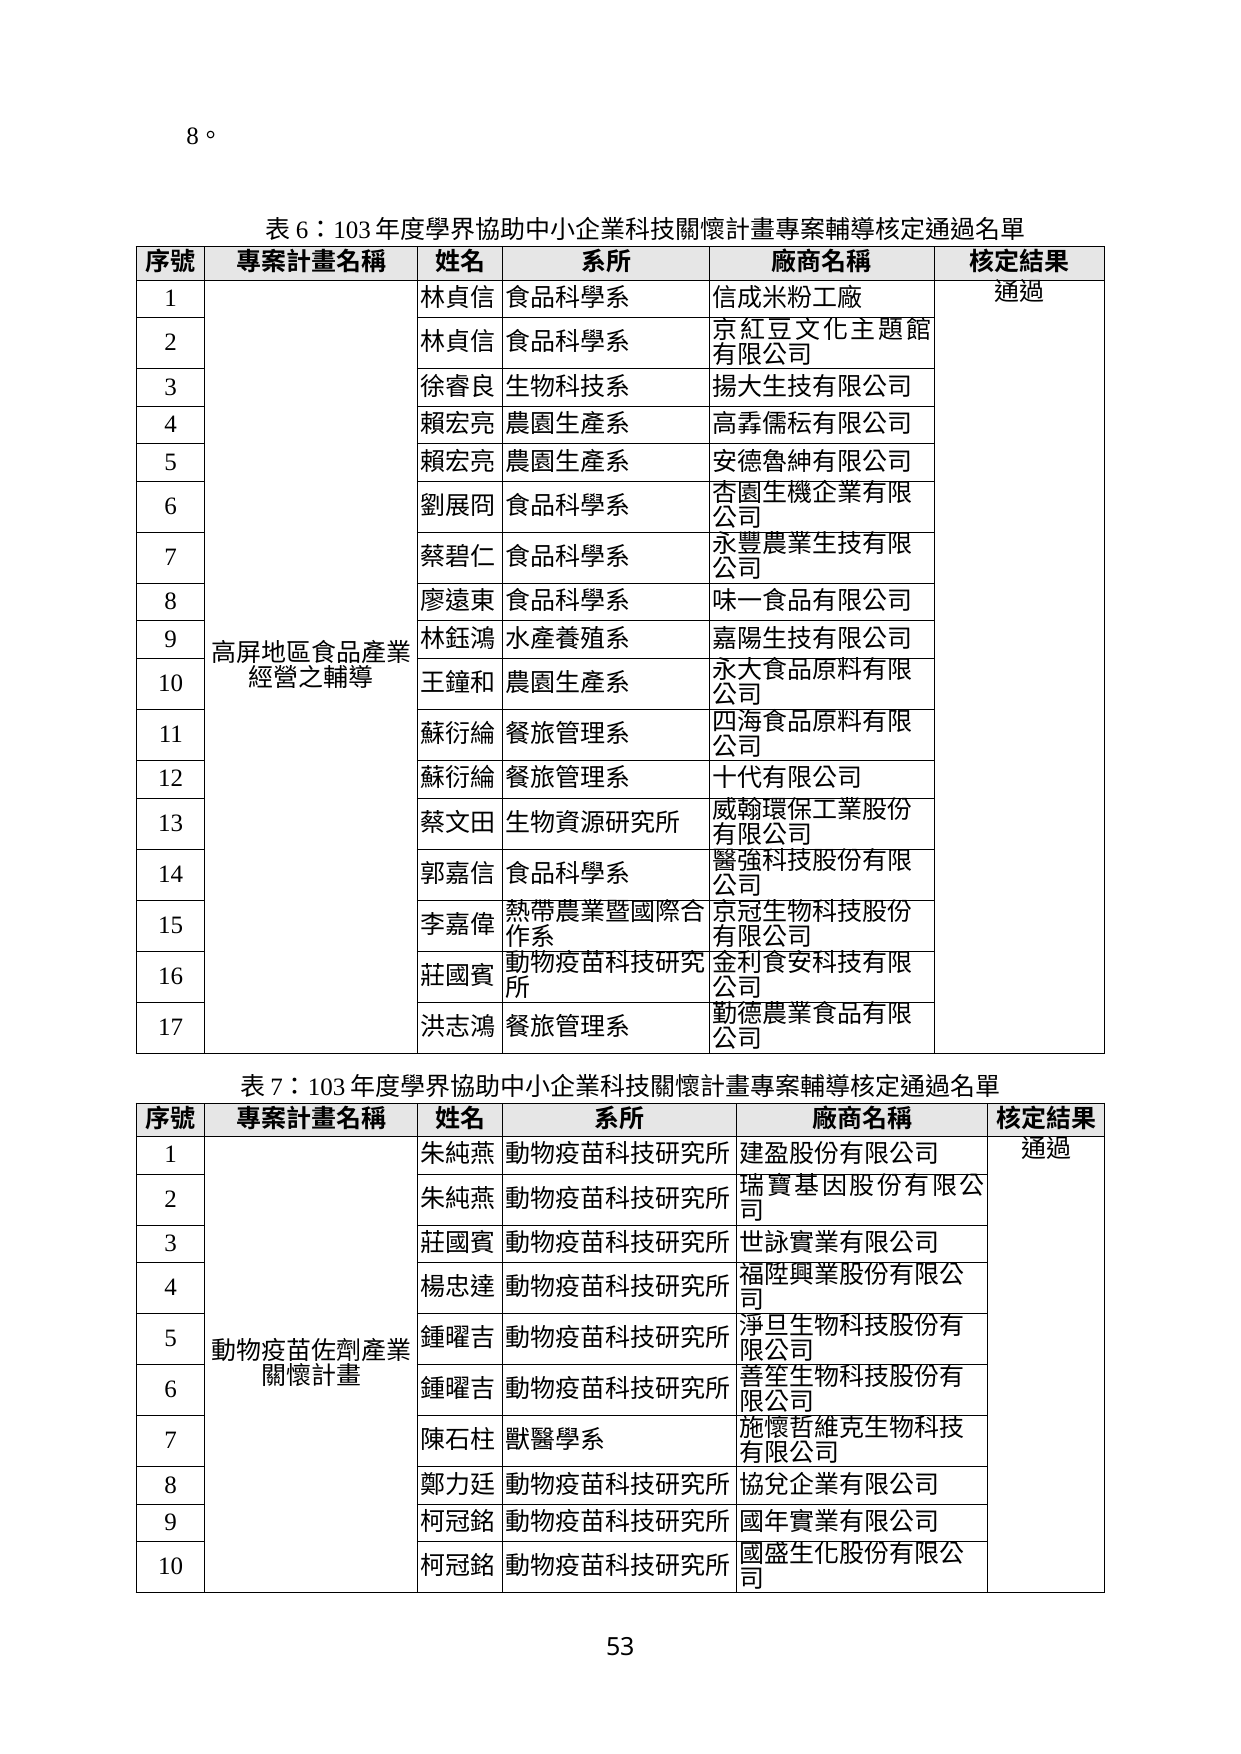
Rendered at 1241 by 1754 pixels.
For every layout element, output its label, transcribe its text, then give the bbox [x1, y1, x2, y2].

table_cell 世詠實業有限公司 [737, 1226, 987, 1262]
table_cell 7 [137, 533, 204, 583]
table_cell 2 [137, 1175, 204, 1224]
table_cell 7 [137, 1416, 204, 1466]
table_cell 9 [137, 1505, 204, 1541]
table_cell 四海食品原料有限公司 [710, 710, 934, 760]
table_cell 獸醫學系 [503, 1416, 736, 1466]
table_cell 賴宏亮 [418, 444, 502, 481]
table_cell 14 [137, 850, 204, 899]
table_cell 勤德農業食品有限公司 [710, 1003, 934, 1053]
table_cell 高屏地區食品產業經營之輔導 [205, 281, 417, 1053]
table_cell 鍾曜吉 [418, 1365, 502, 1415]
table_cell 李嘉偉 [418, 901, 502, 951]
table_cell 林貞信 [418, 281, 502, 317]
table_cell 5 [137, 1314, 204, 1364]
table_cell 朱純燕 [418, 1137, 502, 1173]
table_cell 農園生產系 [503, 444, 709, 481]
text 表7：103年度學界協助中小企業科技關懷計畫專案輔導核定通過名單 [94, 1066, 1146, 1102]
table_cell 2 [137, 318, 204, 368]
table_cell 5 [137, 444, 204, 481]
table_cell 動物疫苗科技研究所 [503, 1467, 736, 1504]
table_cell 高掱儒秐有限公司 [710, 407, 934, 443]
table_cell 食品科學系 [503, 281, 709, 317]
table_header 序號 [137, 247, 204, 280]
table_cell 4 [137, 407, 204, 443]
text 8。 [148, 118, 1146, 151]
table_cell 柯冠銘 [418, 1505, 502, 1541]
table_cell 4 [137, 1263, 204, 1313]
table_cell 莊國賓 [418, 952, 502, 1002]
table_cell 動物疫苗科技研究所 [503, 1314, 736, 1364]
table_cell 通過 [935, 281, 1104, 1053]
table_cell 廖遠東 [418, 584, 502, 620]
table_cell 動物疫苗科技研究所 [503, 1505, 736, 1541]
table_cell 16 [137, 952, 204, 1002]
table_cell 建盈股份有限公司 [737, 1137, 987, 1173]
table_cell 食品科學系 [503, 850, 709, 899]
table_cell 13 [137, 799, 204, 848]
table_cell 8 [137, 1467, 204, 1504]
table_cell 蔡碧仁 [418, 533, 502, 583]
table_cell 京冠生物科技股份有限公司 [710, 901, 934, 951]
table_header 核定結果 [935, 247, 1104, 280]
table_cell 威翰環保工業股份有限公司 [710, 799, 934, 848]
table_cell 水產養殖系 [503, 621, 709, 658]
table_cell 9 [137, 621, 204, 658]
table_cell 動物疫苗科技研究所 [503, 1542, 736, 1592]
table_cell 農園生產系 [503, 659, 709, 709]
table_cell 熱帶農業暨國際合作系 [503, 901, 709, 951]
table_cell 動物疫苗科技研究所 [503, 1365, 736, 1415]
table_header 系所 [503, 1104, 736, 1136]
table_cell 餐旅管理系 [503, 710, 709, 760]
table_cell 通過 [988, 1137, 1104, 1592]
table_cell 劉展冏 [418, 482, 502, 532]
table_cell 動物疫苗佐劑產業關懷計畫 [205, 1137, 417, 1592]
table_header 序號 [137, 1104, 204, 1136]
table_header 廠商名稱 [710, 247, 934, 280]
table_cell 協兌企業有限公司 [737, 1467, 987, 1504]
table_cell 朱純燕 [418, 1175, 502, 1224]
table_cell 15 [137, 901, 204, 951]
table_cell 徐睿良 [418, 369, 502, 406]
text 表6：103年度學界協助中小企業科技關懷計畫專案輔導核定通過名單 [121, 210, 1146, 246]
table_cell 永豐農業生技有限公司 [710, 533, 934, 583]
table_header 廠商名稱 [737, 1104, 987, 1136]
table_cell 福陞興業股份有限公司 [737, 1263, 987, 1313]
table_cell 金利食安科技有限公司 [710, 952, 934, 1002]
table_header 專案計畫名稱 [205, 247, 417, 280]
table_cell 生物資源研究所 [503, 799, 709, 848]
table_cell 餐旅管理系 [503, 1003, 709, 1053]
table_cell 十代有限公司 [710, 761, 934, 797]
table_cell 淨旦生物科技股份有限公司 [737, 1314, 987, 1364]
table_cell 瑞寶基因股份有限公司 [737, 1175, 987, 1224]
table_cell 10 [137, 1542, 204, 1592]
table_cell 醫強科技股份有限公司 [710, 850, 934, 899]
table_cell 揚大生技有限公司 [710, 369, 934, 406]
table_cell 3 [137, 369, 204, 406]
table_cell 林鈺鴻 [418, 621, 502, 658]
table_header 姓名 [418, 247, 502, 280]
table_cell 農園生產系 [503, 407, 709, 443]
table_header 專案計畫名稱 [205, 1104, 417, 1136]
table_cell 鄭力廷 [418, 1467, 502, 1504]
table_cell 郭嘉信 [418, 850, 502, 899]
table_cell 善笙生物科技股份有限公司 [737, 1365, 987, 1415]
table_cell 1 [137, 1137, 204, 1173]
table_cell 嘉陽生技有限公司 [710, 621, 934, 658]
table_cell 楊忠達 [418, 1263, 502, 1313]
table_cell 林貞信 [418, 318, 502, 368]
table_cell 6 [137, 482, 204, 532]
table_header 系所 [503, 247, 709, 280]
table_cell 動物疫苗科技研究所 [503, 952, 709, 1002]
table_cell 11 [137, 710, 204, 760]
table_cell 6 [137, 1365, 204, 1415]
table_cell 國年實業有限公司 [737, 1505, 987, 1541]
table_cell 食品科學系 [503, 533, 709, 583]
table_cell 食品科學系 [503, 482, 709, 532]
table_cell 動物疫苗科技研究所 [503, 1137, 736, 1173]
table_cell 生物科技系 [503, 369, 709, 406]
table_cell 動物疫苗科技研究所 [503, 1263, 736, 1313]
table_cell 動物疫苗科技研究所 [503, 1226, 736, 1262]
table_cell 動物疫苗科技研究所 [503, 1175, 736, 1224]
table_cell 食品科學系 [503, 584, 709, 620]
table_cell 施懷哲維克生物科技有限公司 [737, 1416, 987, 1466]
table_cell 莊國賓 [418, 1226, 502, 1262]
table_cell 國盛生化股份有限公司 [737, 1542, 987, 1592]
table_cell 12 [137, 761, 204, 797]
table_cell 餐旅管理系 [503, 761, 709, 797]
table_cell 食品科學系 [503, 318, 709, 368]
table_cell 10 [137, 659, 204, 709]
table_cell 蔡文田 [418, 799, 502, 848]
table_cell 信成米粉工廠 [710, 281, 934, 317]
table_cell 柯冠銘 [418, 1542, 502, 1592]
table_cell 味一食品有限公司 [710, 584, 934, 620]
table_cell 蘇衍綸 [418, 710, 502, 760]
table_cell 王鐘和 [418, 659, 502, 709]
table_cell 鍾曜吉 [418, 1314, 502, 1364]
table_cell 永大食品原料有限公司 [710, 659, 934, 709]
table_cell 蘇衍綸 [418, 761, 502, 797]
table_header 核定結果 [988, 1104, 1104, 1136]
table_cell 17 [137, 1003, 204, 1053]
table_cell 杏園生機企業有限公司 [710, 482, 934, 532]
table_cell 1 [137, 281, 204, 317]
table_cell 8 [137, 584, 204, 620]
table_cell 京紅豆文化主題館有限公司 [710, 318, 934, 368]
table_cell 3 [137, 1226, 204, 1262]
table_cell 賴宏亮 [418, 407, 502, 443]
table_cell 洪志鴻 [418, 1003, 502, 1053]
table_header 姓名 [418, 1104, 502, 1136]
table_cell 陳石柱 [418, 1416, 502, 1466]
table_cell 安德魯紳有限公司 [710, 444, 934, 481]
